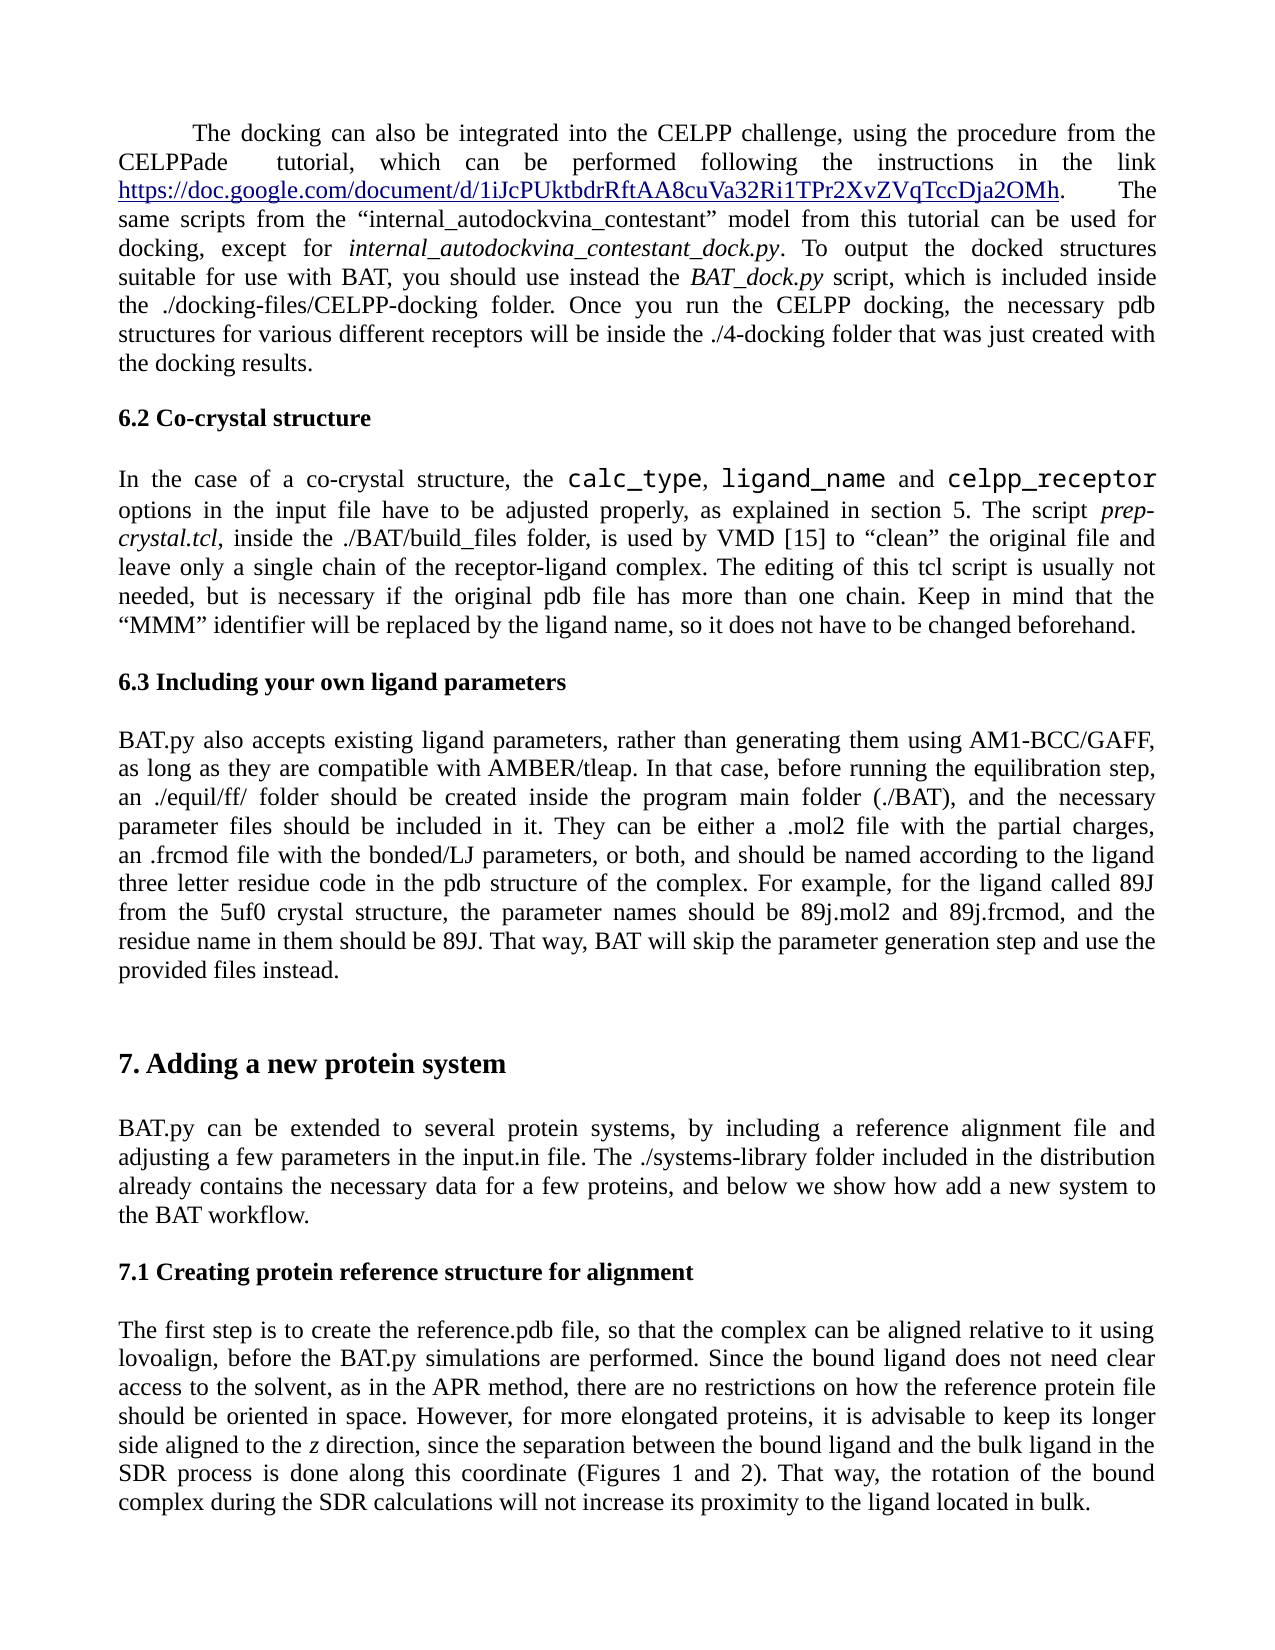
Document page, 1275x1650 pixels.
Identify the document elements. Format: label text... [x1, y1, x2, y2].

text 7.1 Creating protein reference structure for alignment [118, 1257, 1157, 1286]
text 7. Adding a new protein system [118, 1046, 1157, 1079]
text BAT.py can be extended to several protein systems, by including a reference alignment file and adjusting a few parameters in the input.in file. The ./systems-library folder included in the distribution already contains the necessary data for a few proteins, and below we show how add a new system to the BAT workflow. [118, 1113, 1157, 1228]
text 6.2 Co-crystal structure [118, 403, 1157, 432]
text The first step is to create the reference.pdb file, so that the complex can be aligned relative to it using lovoalign, before the BAT.py simulations are performed. Since the bound ligand does not need clear access to the solvent, as in the APR method, there are no restrictions on how the reference protein file should be oriented in space. However, for more elongated proteins, it is advisable to keep its longer side aligned to the z direction, since the separation between the bound ligand and the bulk ligand in the SDR process is done along this coordinate (Figures 1 and 2). That way, the rotation of the bound complex during the SDR calculations will not increase its proximity to the ligand located in bulk. [118, 1315, 1157, 1516]
text 6.3 Including your own ligand parameters [118, 667, 1157, 696]
text In the case of a co-crystal structure, the calc_type, ligand_name and celpp_receptor options in the input file have to be adjusted properly, as explained in section 5. The script prep-crystal.tcl, inside the ./BAT/build_files folder, is used by VMD [15] to “clean” the original file and leave only a single chain of the receptor-ligand complex. The editing of this tcl script is usually not needed, but is necessary if the original pdb file has more than one chain. Keep in mind that the “MMM” identifier will be replaced by the ligand name, so it does not have to be changed beforehand. [118, 461, 1157, 638]
text BAT.py also accepts existing ligand parameters, rather than generating them using AM1-BCC/GAFF, as long as they are compatible with AMBER/tleap. In that case, before running the equilibration step, an ./equil/ff/ folder should be created inside the program main folder (./BAT), and the necessary parameter files should be included in it. They can be either a .mol2 file with the partial charges, an .frcmod file with the bonded/LJ parameters, or both, and should be named according to the ligand three letter residue code in the pdb structure of the complex. For example, for the ligand called 89J from the 5uf0 crystal structure, the parameter names should be 89j.mol2 and 89j.frcmod, and the residue name in them should be 89J. That way, BAT will skip the parameter generation step and use the provided files instead. [118, 725, 1157, 983]
text The docking can also be integrated into the CELPP challenge, using the procedure from the CELPPade tutorial, which can be performed following the instructions in the link https://doc.google.com/document/d/1iJcPUktbdrRftAA8cuVa32Ri1TPr2XvZVqTccDja2OMh. The same scripts from the “internal_autodockvina_contestant” model from this tutorial can be used for docking, except for internal_autodockvina_contestant_dock.py. To output the docked structures suitable for use with BAT, you should use instead the BAT_dock.py script, which is included inside the ./docking-files/CELPP-docking folder. Once you run the CELPP docking, the necessary pdb structures for various different receptors will be inside the ./4-docking folder that was just created with the docking results. [118, 118, 1157, 377]
